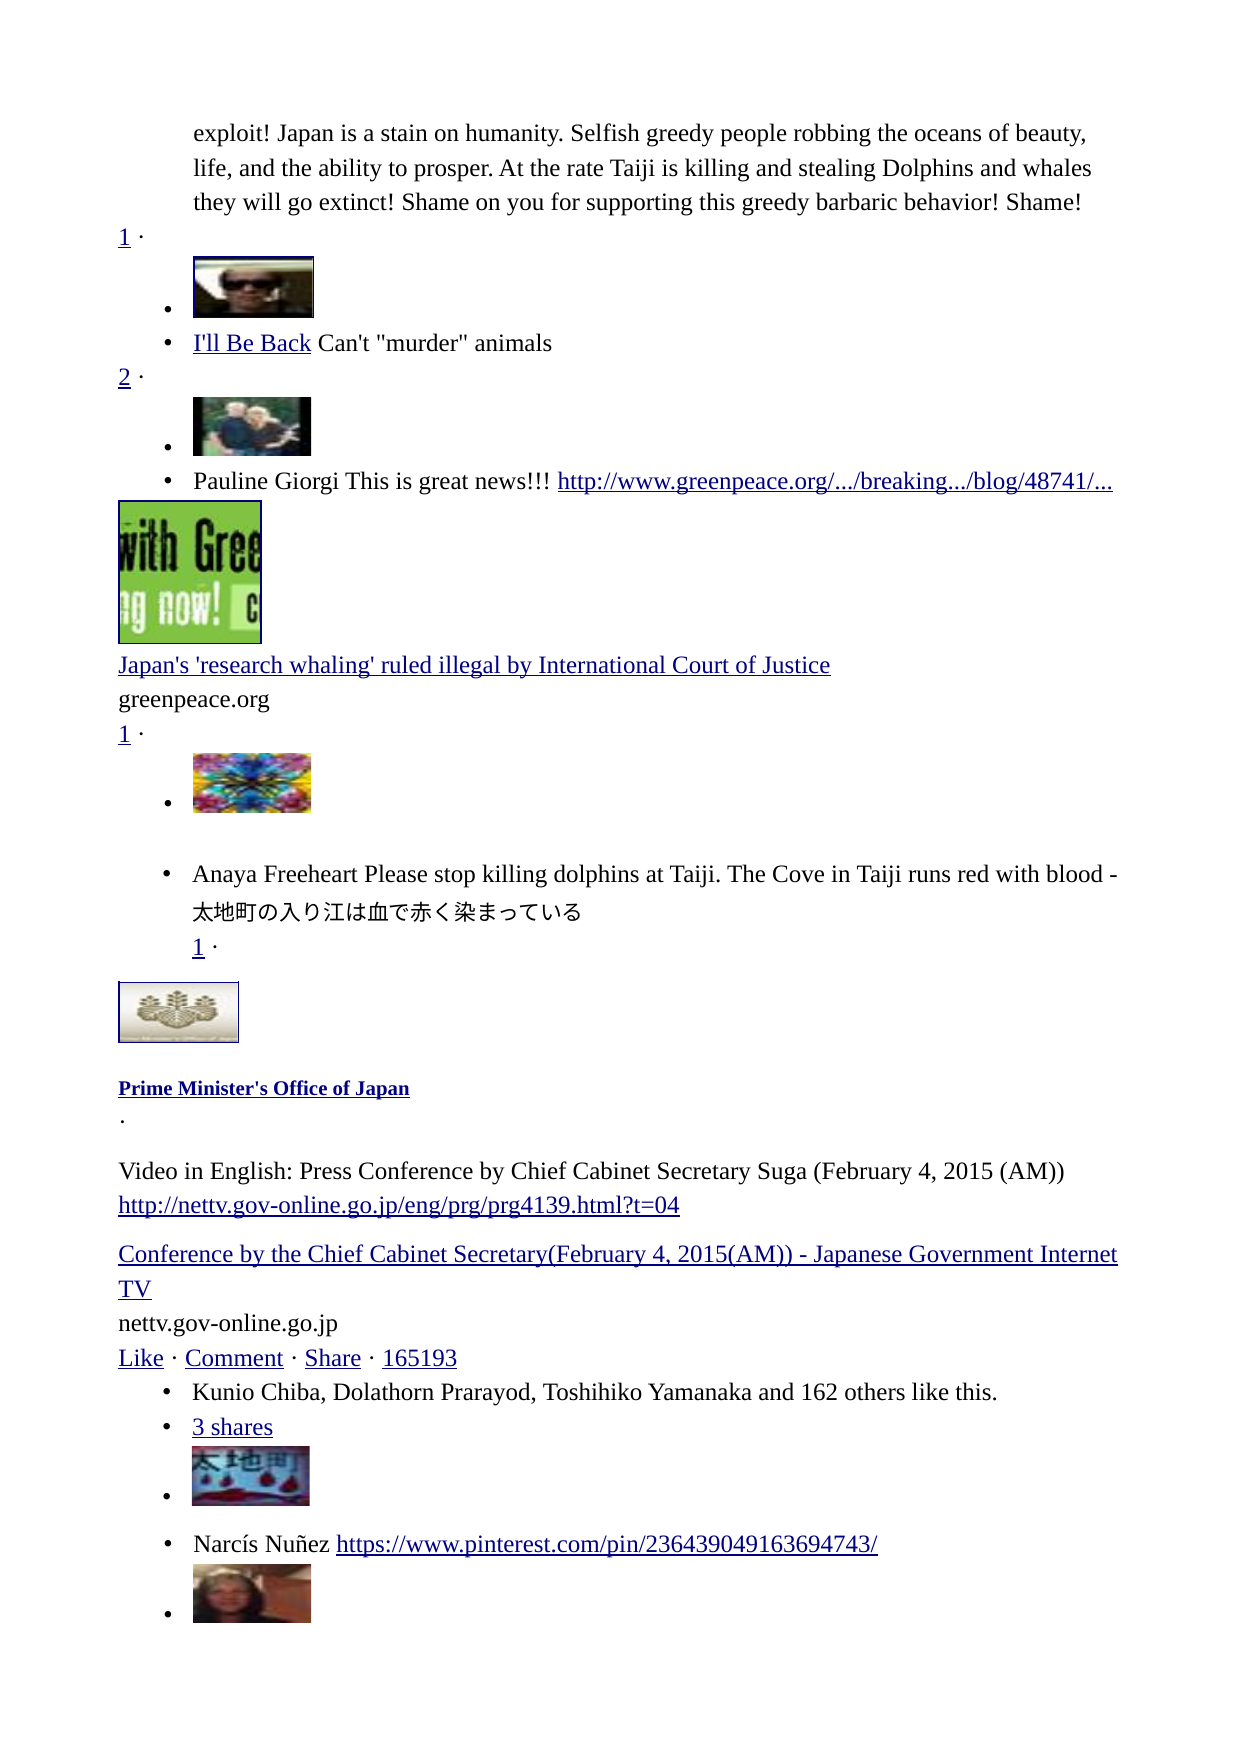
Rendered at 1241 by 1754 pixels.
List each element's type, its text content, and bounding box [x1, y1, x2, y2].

picture [195, 258, 313, 317]
text Conference by the Chief Cabinet Secretary(February 4, 2015(AM)) - Japanese Government Internet TV [118, 1239, 1122, 1302]
list I'll Be Back Can't "murder" animals [164, 328, 1122, 357]
text 2 · [118, 362, 1122, 391]
list Anaya Freeheart Please stop killing dolphins at Taiji. The Cove in Taiji runs red with blood -太地町の入り江は血で赤く染まっている [162, 857, 1122, 926]
list Kunio Chiba, Dolathorn Prarayod, Toshihiko Yamanaka and 162 others like this. [162, 1377, 1122, 1406]
picture [193, 397, 312, 456]
subtitle Prime Minister's Office of Japan [118, 1076, 1122, 1100]
picture [193, 1564, 312, 1623]
text Japan's 'research whaling' ruled illegal by International Court of Justice [118, 650, 1122, 678]
list exploit! Japan is a stain on humanity. Selfish greedy people robbing the oceans of beauty, life, and the ability to prosper. At the rate Taiji is killing and stealing Dolphins and whales they will go extinct! Shame on you for supporting this greedy barbaric behavior! Shame! [164, 118, 1122, 216]
text 1 · [118, 719, 1122, 747]
text · [118, 1107, 1122, 1135]
list Pauline Giorgi This is great news!!! http://www.greenpeace.org/.../breaking.../blog/48741/... [164, 466, 1122, 494]
picture [120, 502, 260, 643]
text nettv.gov-online.go.jp [118, 1308, 1122, 1337]
list Narcís Nuñez https://www.pinterest.com/pin/236439049163694743/ [164, 1529, 1122, 1558]
picture [120, 983, 238, 1042]
text greenpeace.org [118, 684, 1122, 713]
picture [193, 753, 312, 813]
picture [191, 1446, 310, 1506]
text Video in English: Press Conference by Chief Cabinet Secretary Suga (February 4, 2015 (AM)) http://nettv.gov-online.go.jp/eng/prg/prg4139.html?t=04 [118, 1156, 1122, 1219]
list 1 · [162, 932, 1122, 961]
text 1 · [118, 222, 1122, 250]
text Like · Comment · Share · 165193 [118, 1343, 1122, 1371]
list 3 shares [162, 1412, 1122, 1440]
